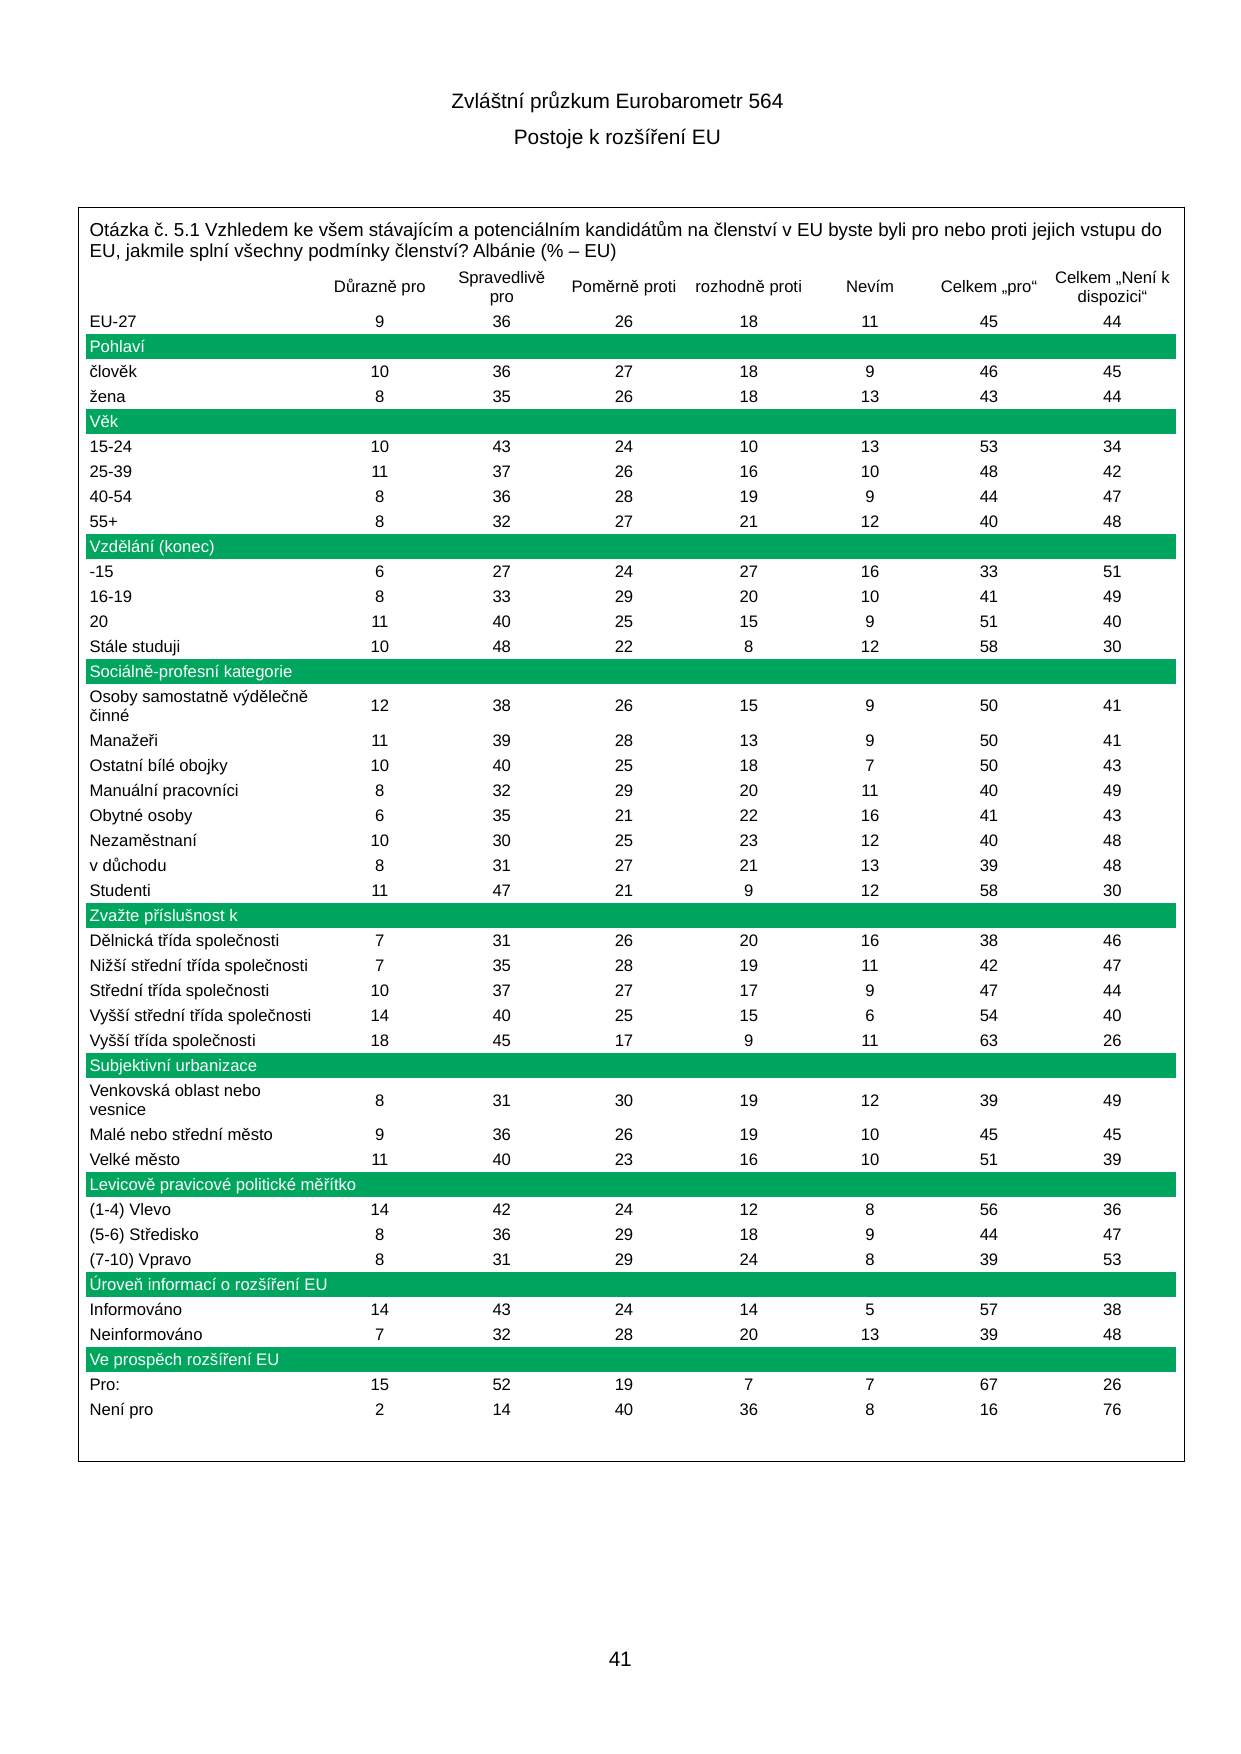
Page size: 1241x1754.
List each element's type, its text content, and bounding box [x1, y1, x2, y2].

table_cell Ve prospěch rozšíření EU [86, 1347, 1176, 1372]
table_cell 10 [686, 434, 811, 459]
table_cell 24 [686, 1247, 811, 1272]
table_cell 38 [442, 684, 561, 728]
table_cell 44 [929, 1222, 1049, 1247]
table_cell 7 [318, 1322, 442, 1347]
table_cell 26 [561, 1122, 686, 1147]
table_cell Poměrně proti [561, 265, 686, 309]
table_cell [86, 265, 318, 309]
table_cell Nižší střední třída společnosti [86, 953, 318, 978]
table_cell 18 [686, 309, 811, 334]
table_cell 49 [1049, 778, 1176, 803]
table_cell 36 [1049, 1197, 1176, 1222]
table_cell 19 [686, 1078, 811, 1122]
table_cell 48 [1049, 509, 1176, 534]
table_cell 10 [811, 584, 929, 609]
table_cell 56 [929, 1197, 1049, 1222]
table_cell člověk [86, 359, 318, 384]
table_cell 39 [1049, 1147, 1176, 1172]
table_cell 58 [929, 634, 1049, 659]
table_cell 11 [318, 878, 442, 903]
table_cell (5-6) Středisko [86, 1222, 318, 1247]
table_cell Dělnická třída společnosti [86, 928, 318, 953]
table_cell 9 [318, 309, 442, 334]
table_cell EU-27 [86, 309, 318, 334]
table_cell 30 [561, 1078, 686, 1122]
table_cell 53 [929, 434, 1049, 459]
table_cell 35 [442, 953, 561, 978]
table_cell Spravedlivě pro [442, 265, 561, 309]
table_cell 29 [561, 584, 686, 609]
table_cell 50 [929, 728, 1049, 753]
table_cell 44 [1049, 978, 1176, 1003]
table_cell Důrazně pro [318, 265, 442, 309]
table_cell 11 [811, 309, 929, 334]
table_cell Věk [86, 409, 1176, 434]
table_cell 26 [1049, 1372, 1176, 1397]
table_cell 39 [442, 728, 561, 753]
table_cell 36 [442, 1222, 561, 1247]
table_cell 23 [561, 1147, 686, 1172]
table_cell 14 [318, 1297, 442, 1322]
table_cell 28 [561, 953, 686, 978]
table_cell 58 [929, 878, 1049, 903]
table_cell 16 [811, 559, 929, 584]
table_cell 57 [929, 1297, 1049, 1322]
table_cell 43 [442, 434, 561, 459]
table_cell 13 [686, 728, 811, 753]
table_cell (7-10) Vpravo [86, 1247, 318, 1272]
table_cell 39 [929, 853, 1049, 878]
table_cell Subjektivní urbanizace [86, 1053, 1176, 1078]
table_cell 8 [811, 1247, 929, 1272]
table_cell 26 [561, 684, 686, 728]
table_cell 39 [929, 1078, 1049, 1122]
table_cell Manažeři [86, 728, 318, 753]
table_cell 28 [561, 728, 686, 753]
table_cell 19 [686, 1122, 811, 1147]
table_cell 21 [561, 878, 686, 903]
table_cell Velké město [86, 1147, 318, 1172]
table_cell 19 [686, 484, 811, 509]
table_cell 11 [318, 459, 442, 484]
table_cell 25 [561, 609, 686, 634]
table_cell 6 [318, 559, 442, 584]
table_cell 32 [442, 509, 561, 534]
table_cell 13 [811, 384, 929, 409]
table_cell 20 [686, 928, 811, 953]
table_cell 43 [1049, 753, 1176, 778]
table_cell 12 [318, 684, 442, 728]
table_cell 37 [442, 459, 561, 484]
table_cell 6 [811, 1003, 929, 1028]
table_cell 47 [442, 878, 561, 903]
table_cell 31 [442, 853, 561, 878]
table_cell (1-4) Vlevo [86, 1197, 318, 1222]
table_cell 47 [1049, 953, 1176, 978]
table_cell 20 [686, 778, 811, 803]
table_cell 48 [1049, 1322, 1176, 1347]
table_cell 26 [1049, 1028, 1176, 1053]
table_cell 33 [442, 584, 561, 609]
table_cell 11 [811, 778, 929, 803]
table_cell 48 [1049, 853, 1176, 878]
table_cell 42 [929, 953, 1049, 978]
table_cell 17 [561, 1028, 686, 1053]
table_cell 12 [811, 1078, 929, 1122]
table_cell 29 [561, 1247, 686, 1272]
table_cell 54 [929, 1003, 1049, 1028]
table_cell 20 [686, 1322, 811, 1347]
table_cell v důchodu [86, 853, 318, 878]
table_cell 16 [811, 803, 929, 828]
table_cell 16 [929, 1397, 1049, 1422]
table_cell 28 [561, 1322, 686, 1347]
table_cell 10 [811, 459, 929, 484]
table_cell 18 [318, 1028, 442, 1053]
table_cell 39 [929, 1247, 1049, 1272]
table_cell Manuální pracovníci [86, 778, 318, 803]
table_cell 27 [442, 559, 561, 584]
table_cell 40 [1049, 1003, 1176, 1028]
table_cell 8 [811, 1197, 929, 1222]
table_cell 10 [318, 634, 442, 659]
table_cell 8 [318, 1222, 442, 1247]
table_cell Levicově pravicové politické měřítko [86, 1172, 1176, 1197]
table_cell 40 [1049, 609, 1176, 634]
table_cell 35 [442, 384, 561, 409]
table_cell 50 [929, 684, 1049, 728]
table_cell 40 [442, 753, 561, 778]
table_cell 9 [811, 359, 929, 384]
table_cell 11 [811, 1028, 929, 1053]
table_cell 24 [561, 434, 686, 459]
table_cell 7 [811, 753, 929, 778]
table_cell 9 [811, 609, 929, 634]
table_cell 44 [1049, 309, 1176, 334]
table_cell Sociálně-profesní kategorie [86, 659, 1176, 684]
table_cell Vyšší třída společnosti [86, 1028, 318, 1053]
table_cell 21 [686, 509, 811, 534]
table_cell 15 [318, 1372, 442, 1397]
table_cell 40 [929, 509, 1049, 534]
table_cell 12 [811, 828, 929, 853]
table_cell Nezaměstnaní [86, 828, 318, 853]
table_cell 19 [686, 953, 811, 978]
table_cell 12 [811, 634, 929, 659]
table_cell 53 [1049, 1247, 1176, 1272]
table_cell 20 [686, 584, 811, 609]
table_cell 36 [442, 309, 561, 334]
table_cell 38 [1049, 1297, 1176, 1322]
table_cell rozhodně proti [686, 265, 811, 309]
table_cell 52 [442, 1372, 561, 1397]
table_cell 8 [318, 484, 442, 509]
table_cell 10 [811, 1122, 929, 1147]
table_cell 44 [1049, 384, 1176, 409]
table_cell 42 [1049, 459, 1176, 484]
table_cell Není pro [86, 1397, 318, 1422]
table_cell 23 [686, 828, 811, 853]
table_cell 26 [561, 309, 686, 334]
table_cell Studenti [86, 878, 318, 903]
table_cell 10 [318, 978, 442, 1003]
table_cell 40 [442, 609, 561, 634]
table_cell Malé nebo střední město [86, 1122, 318, 1147]
table_cell 36 [442, 1122, 561, 1147]
table_cell 49 [1049, 584, 1176, 609]
table_cell 13 [811, 853, 929, 878]
table_cell 44 [929, 484, 1049, 509]
table_cell 36 [442, 484, 561, 509]
table_cell 20 [86, 609, 318, 634]
table_cell 29 [561, 778, 686, 803]
table_cell 40 [929, 778, 1049, 803]
table_cell 8 [318, 384, 442, 409]
table_header Otázka č. 5.1 Vzhledem ke všem stávajícím a potenciálním kandidátům na členství v EU byste byli pro nebo proti jejich vstupu do EU, jakmile splní všechny podmínky členství? Albánie (% – EU) [86, 216, 1176, 264]
table_cell 48 [442, 634, 561, 659]
table_cell 32 [442, 1322, 561, 1347]
table_cell 9 [811, 978, 929, 1003]
table_cell 51 [929, 1147, 1049, 1172]
table_cell 5 [811, 1297, 929, 1322]
table_cell 8 [811, 1397, 929, 1422]
table_cell 12 [811, 878, 929, 903]
table_cell 30 [1049, 878, 1176, 903]
table_cell 30 [442, 828, 561, 853]
table_cell 45 [1049, 359, 1176, 384]
table_cell 24 [561, 1197, 686, 1222]
table_cell 8 [686, 634, 811, 659]
table_cell 16 [811, 928, 929, 953]
table_cell 11 [318, 1147, 442, 1172]
table_cell 40 [929, 828, 1049, 853]
table_cell Celkem „Není k dispozici“ [1049, 265, 1176, 309]
table_cell 10 [318, 359, 442, 384]
table_cell 14 [442, 1397, 561, 1422]
table_cell 9 [686, 1028, 811, 1053]
table_cell Neinformováno [86, 1322, 318, 1347]
table_cell 55+ [86, 509, 318, 534]
table_cell 16 [686, 459, 811, 484]
table_cell 8 [318, 1078, 442, 1122]
table_cell -15 [86, 559, 318, 584]
table_cell 10 [318, 828, 442, 853]
table_cell 31 [442, 928, 561, 953]
table_cell 7 [811, 1372, 929, 1397]
table_cell 27 [561, 978, 686, 1003]
table_cell 22 [686, 803, 811, 828]
table_cell 25 [561, 828, 686, 853]
table_cell Informováno [86, 1297, 318, 1322]
table_cell 16 [686, 1147, 811, 1172]
table_cell 15 [686, 684, 811, 728]
table_cell 14 [318, 1197, 442, 1222]
table_cell 8 [318, 778, 442, 803]
table_cell 7 [686, 1372, 811, 1397]
table_cell 10 [318, 753, 442, 778]
table_cell 33 [929, 559, 1049, 584]
table_cell 2 [318, 1397, 442, 1422]
table_cell 7 [318, 928, 442, 953]
table_cell 36 [442, 359, 561, 384]
table_cell 51 [929, 609, 1049, 634]
table_cell 38 [929, 928, 1049, 953]
table_cell 45 [442, 1028, 561, 1053]
table_cell 46 [1049, 928, 1176, 953]
table_cell 19 [561, 1372, 686, 1397]
table_cell 8 [318, 509, 442, 534]
table_cell Úroveň informací o rozšíření EU [86, 1272, 1176, 1297]
table_cell 21 [561, 803, 686, 828]
table_cell 26 [561, 384, 686, 409]
table_cell 11 [318, 609, 442, 634]
table_cell 47 [1049, 1222, 1176, 1247]
table_cell 47 [929, 978, 1049, 1003]
table_cell 43 [929, 384, 1049, 409]
table_cell 39 [929, 1322, 1049, 1347]
table_cell 41 [1049, 728, 1176, 753]
table_cell 51 [1049, 559, 1176, 584]
table_cell 15 [686, 609, 811, 634]
table_cell Vyšší střední třída společnosti [86, 1003, 318, 1028]
table_cell 18 [686, 1222, 811, 1247]
table_cell Obytné osoby [86, 803, 318, 828]
table_cell 35 [442, 803, 561, 828]
table_cell 63 [929, 1028, 1049, 1053]
table_cell 41 [929, 803, 1049, 828]
table_cell 45 [929, 1122, 1049, 1147]
table_cell 8 [318, 1247, 442, 1272]
table_cell 40 [442, 1003, 561, 1028]
table_cell 30 [1049, 634, 1176, 659]
table_cell 22 [561, 634, 686, 659]
table_cell 11 [318, 728, 442, 753]
table_cell 28 [561, 484, 686, 509]
table_cell 67 [929, 1372, 1049, 1397]
table_cell 34 [1049, 434, 1176, 459]
table_cell 45 [929, 309, 1049, 334]
table_cell 10 [318, 434, 442, 459]
table_cell 27 [561, 509, 686, 534]
table_cell 40-54 [86, 484, 318, 509]
table_cell 12 [811, 509, 929, 534]
table_cell žena [86, 384, 318, 409]
table_cell 18 [686, 359, 811, 384]
table_cell 26 [561, 928, 686, 953]
table_cell Pohlaví [86, 334, 1176, 359]
table_cell 42 [442, 1197, 561, 1222]
table_cell 29 [561, 1222, 686, 1247]
table_cell 9 [811, 684, 929, 728]
table_cell 25 [561, 753, 686, 778]
table_cell Pro: [86, 1372, 318, 1397]
table_cell Osoby samostatně výdělečně činné [86, 684, 318, 728]
table_cell 50 [929, 753, 1049, 778]
table_cell Celkem „pro“ [929, 265, 1049, 309]
table_cell 31 [442, 1078, 561, 1122]
table_cell 14 [686, 1297, 811, 1322]
table_cell 45 [1049, 1122, 1176, 1147]
table_cell 31 [442, 1247, 561, 1272]
table_cell 18 [686, 753, 811, 778]
table_cell 10 [811, 1147, 929, 1172]
table_cell 8 [318, 584, 442, 609]
table_cell 40 [561, 1397, 686, 1422]
table_cell 15 [686, 1003, 811, 1028]
table_cell 43 [1049, 803, 1176, 828]
table_cell 41 [1049, 684, 1176, 728]
table_cell 48 [929, 459, 1049, 484]
table_cell 46 [929, 359, 1049, 384]
table_cell 40 [442, 1147, 561, 1172]
table_cell 27 [686, 559, 811, 584]
table_cell 13 [811, 1322, 929, 1347]
table_cell 14 [318, 1003, 442, 1028]
table_cell 49 [1049, 1078, 1176, 1122]
table_cell 12 [686, 1197, 811, 1222]
table_cell 25 [561, 1003, 686, 1028]
table_cell Vzdělání (konec) [86, 534, 1176, 559]
table_cell 17 [686, 978, 811, 1003]
table_cell 9 [318, 1122, 442, 1147]
table_cell 27 [561, 359, 686, 384]
table_cell 24 [561, 559, 686, 584]
table_cell 47 [1049, 484, 1176, 509]
table_cell 15-24 [86, 434, 318, 459]
table_cell 7 [318, 953, 442, 978]
table_cell 43 [442, 1297, 561, 1322]
table_cell Ostatní bílé obojky [86, 753, 318, 778]
table_cell 9 [686, 878, 811, 903]
table_cell 37 [442, 978, 561, 1003]
table_cell 26 [561, 459, 686, 484]
table_cell 11 [811, 953, 929, 978]
table_cell 9 [811, 728, 929, 753]
table_cell 24 [561, 1297, 686, 1322]
table_cell 32 [442, 778, 561, 803]
table_cell 48 [1049, 828, 1176, 853]
table_cell Venkovská oblast nebo vesnice [86, 1078, 318, 1122]
table_cell Nevím [811, 265, 929, 309]
table_cell 16-19 [86, 584, 318, 609]
table_cell 6 [318, 803, 442, 828]
table_cell 8 [318, 853, 442, 878]
table_cell Střední třída společnosti [86, 978, 318, 1003]
table_cell 36 [686, 1397, 811, 1422]
table_cell Stále studuji [86, 634, 318, 659]
table_cell 25-39 [86, 459, 318, 484]
table_cell Zvažte příslušnost k [86, 903, 1176, 928]
table_cell 27 [561, 853, 686, 878]
table_cell 21 [686, 853, 811, 878]
table_cell 13 [811, 434, 929, 459]
table_cell 18 [686, 384, 811, 409]
table_cell 41 [929, 584, 1049, 609]
table_cell 9 [811, 1222, 929, 1247]
table_cell 9 [811, 484, 929, 509]
table_cell 76 [1049, 1397, 1176, 1422]
